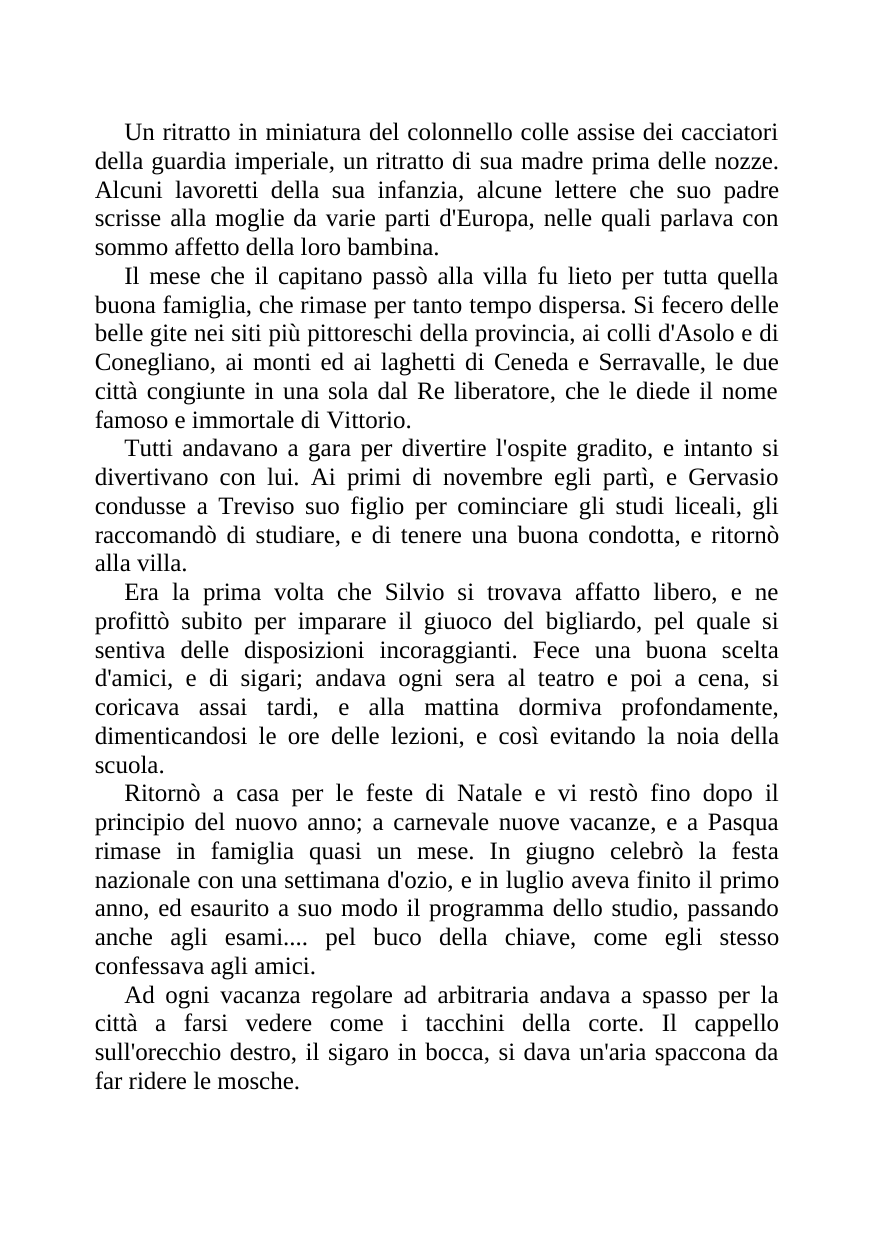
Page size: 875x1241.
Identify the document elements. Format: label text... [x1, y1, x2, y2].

text Tutti andavano a gara per divertire l'ospite gradito, e intanto si divertivano con lui. Ai primi di novembre egli partì, e Gervasio condusse a Treviso suo figlio per cominciare gli studi liceali, gli raccomandò di studiare, e di tenere una buona condotta, e ritornò alla villa. [94, 433, 779, 577]
text Un ritratto in miniatura del colonnello colle assise dei cacciatori della guardia imperiale, un ritratto di sua madre prima delle nozze. Alcuni lavoretti della sua infanzia, alcune lettere che suo padre scrisse alla moglie da varie parti d'Europa, nelle quali parlava con sommo affetto della loro bambina. [94, 117, 779, 261]
text Il mese che il capitano passò alla villa fu lieto per tutta quella buona famiglia, che rimase per tanto tempo dispersa. Si fecero delle belle gite nei siti più pittoreschi della provincia, ai colli d'Asolo e di Conegliano, ai monti ed ai laghetti di Ceneda e Serravalle, le due città congiunte in una sola dal Re liberatore, che le diede il nome famoso e immortale di Vittorio. [94, 261, 779, 433]
text Era la prima volta che Silvio si trovava affatto libero, e ne profittò subito per imparare il giuoco del bigliardo, pel quale si sentiva delle disposizioni incoraggianti. Fece una buona scelta d'amici, e di sigari; andava ogni sera al teatro e poi a cena, si coricava assai tardi, e alla mattina dormiva profondamente, dimenticandosi le ore delle lezioni, e così evitando la noia della scuola. [94, 577, 779, 778]
text Ritornò a casa per le feste di Natale e vi restò fino dopo il principio del nuovo anno; a carnevale nuove vacanze, e a Pasqua rimase in famiglia quasi un mese. In giugno celebrò la festa nazionale con una settimana d'ozio, e in luglio aveva finito il primo anno, ed esaurito a suo modo il programma dello studio, passando anche agli esami.... pel buco della chiave, come egli stesso confessava agli amici. [94, 778, 779, 980]
text Ad ogni vacanza regolare ad arbitraria andava a spasso per la città a farsi vedere come i tacchini della corte. Il cappello sull'orecchio destro, il sigaro in bocca, si dava un'aria spaccona da far ridere le mosche. [94, 980, 779, 1095]
